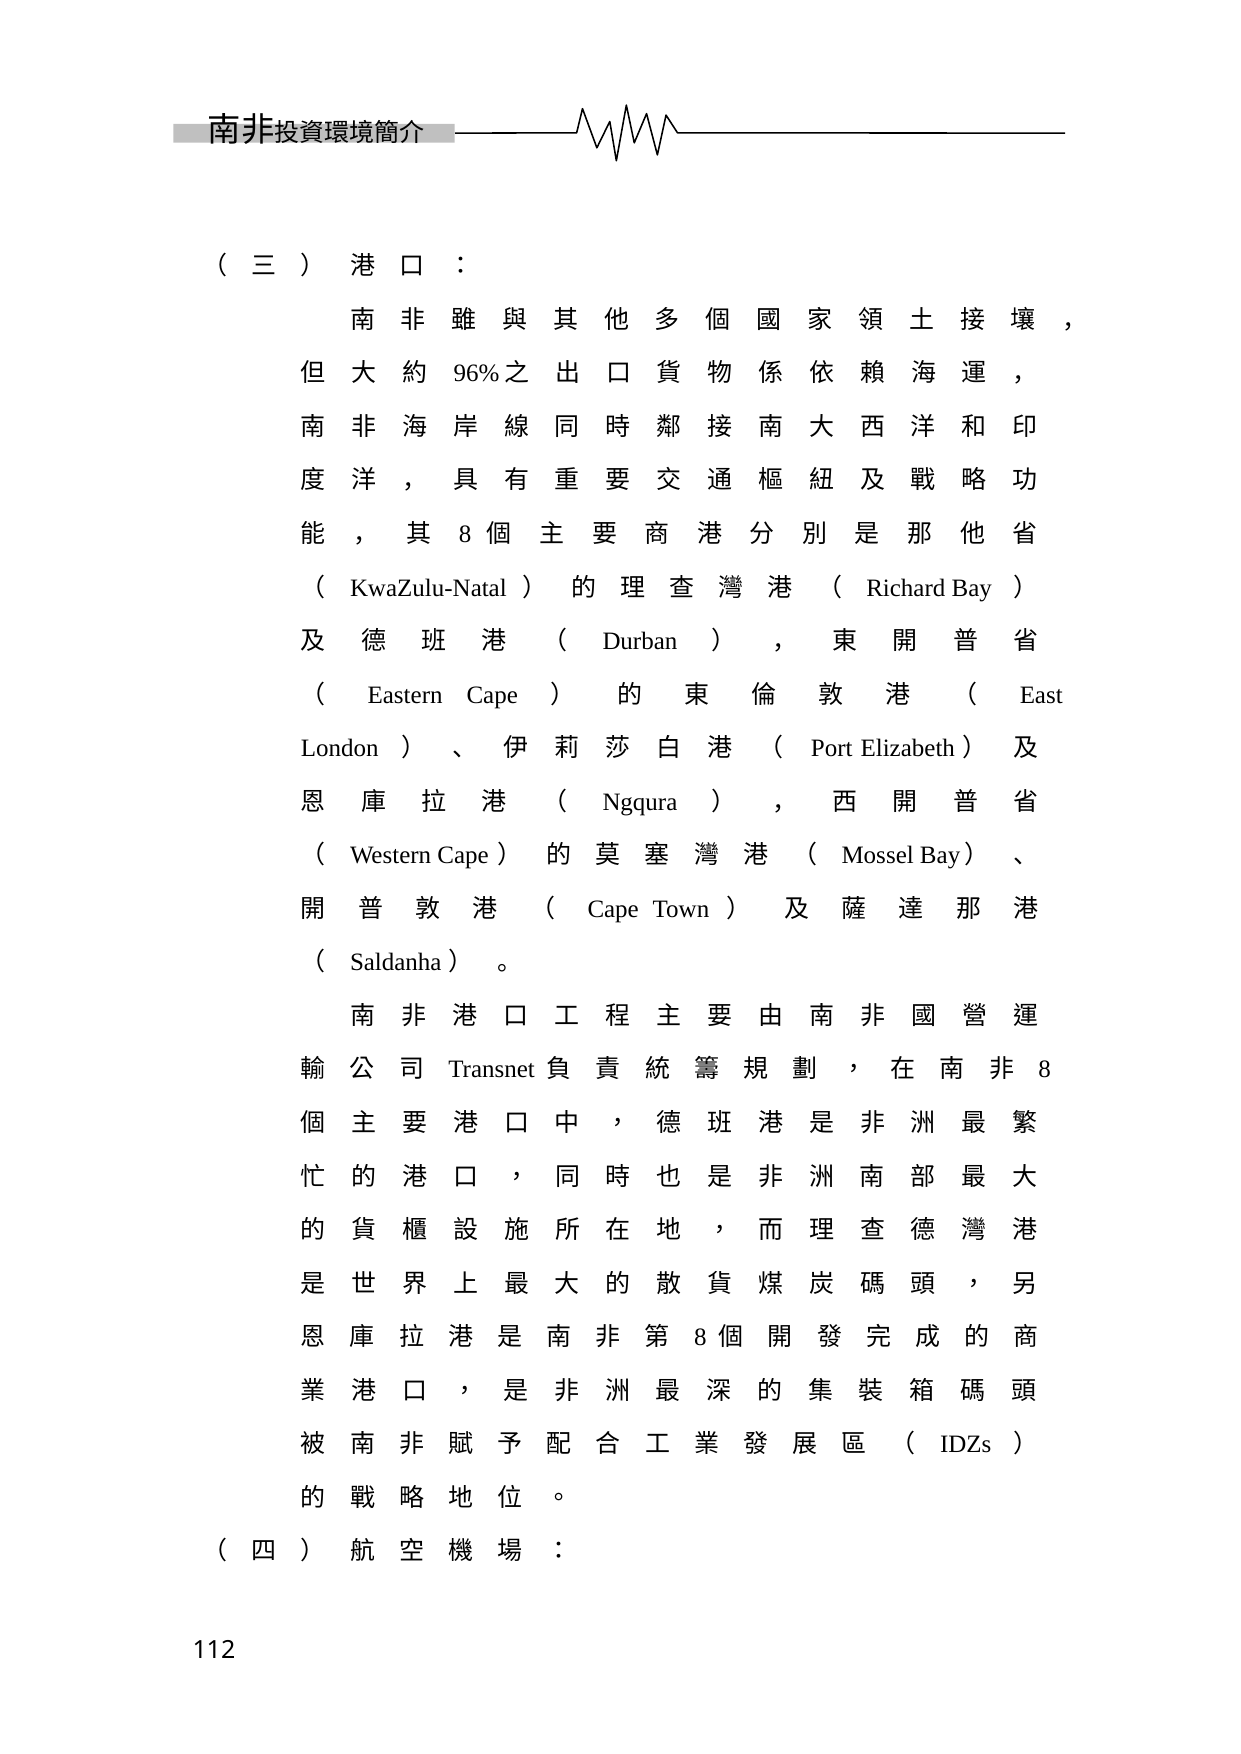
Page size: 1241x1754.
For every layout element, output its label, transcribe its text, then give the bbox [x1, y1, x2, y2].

text （三）港口： [202, 237, 1063, 291]
text 南非雖與其他多個國家領土接壤，但大約96%之出口貨物係依賴海運，南非海岸線同時鄰接南大西洋和印度洋，具有重要交通樞紐及戰略功能，其8個主要商港分別是那他省（KwaZulu-Natal）的理查灣港（Richard Bay）及德班港（Durban），東開普省（Eastern Cape）的東倫敦港（East London）、伊莉莎白港（Port Elizabeth）及恩庫拉港（Ngqura），西開普省（Western Cape）的莫塞灣港（Mossel Bay）、開普敦港（Cape Town）及薩達那港（Saldanha）。 [276, 291, 1063, 987]
text 南非港口工程主要由南非國營運輸公司Transnet負責統籌規劃，在南非8個主要港口中，德班港是非洲最繁忙的港口，同時也是非洲南部最大的貨櫃設施所在地，而理查德灣港是世界上最大的散貨煤炭碼頭，另恩庫拉港是南非第8個開發完成的商業港口，是非洲最深的集裝箱碼頭，被南非賦予配合工業發展區（IDZs）的戰略地位。 [276, 987, 1063, 1522]
text （四）航空機場： [202, 1522, 1063, 1576]
